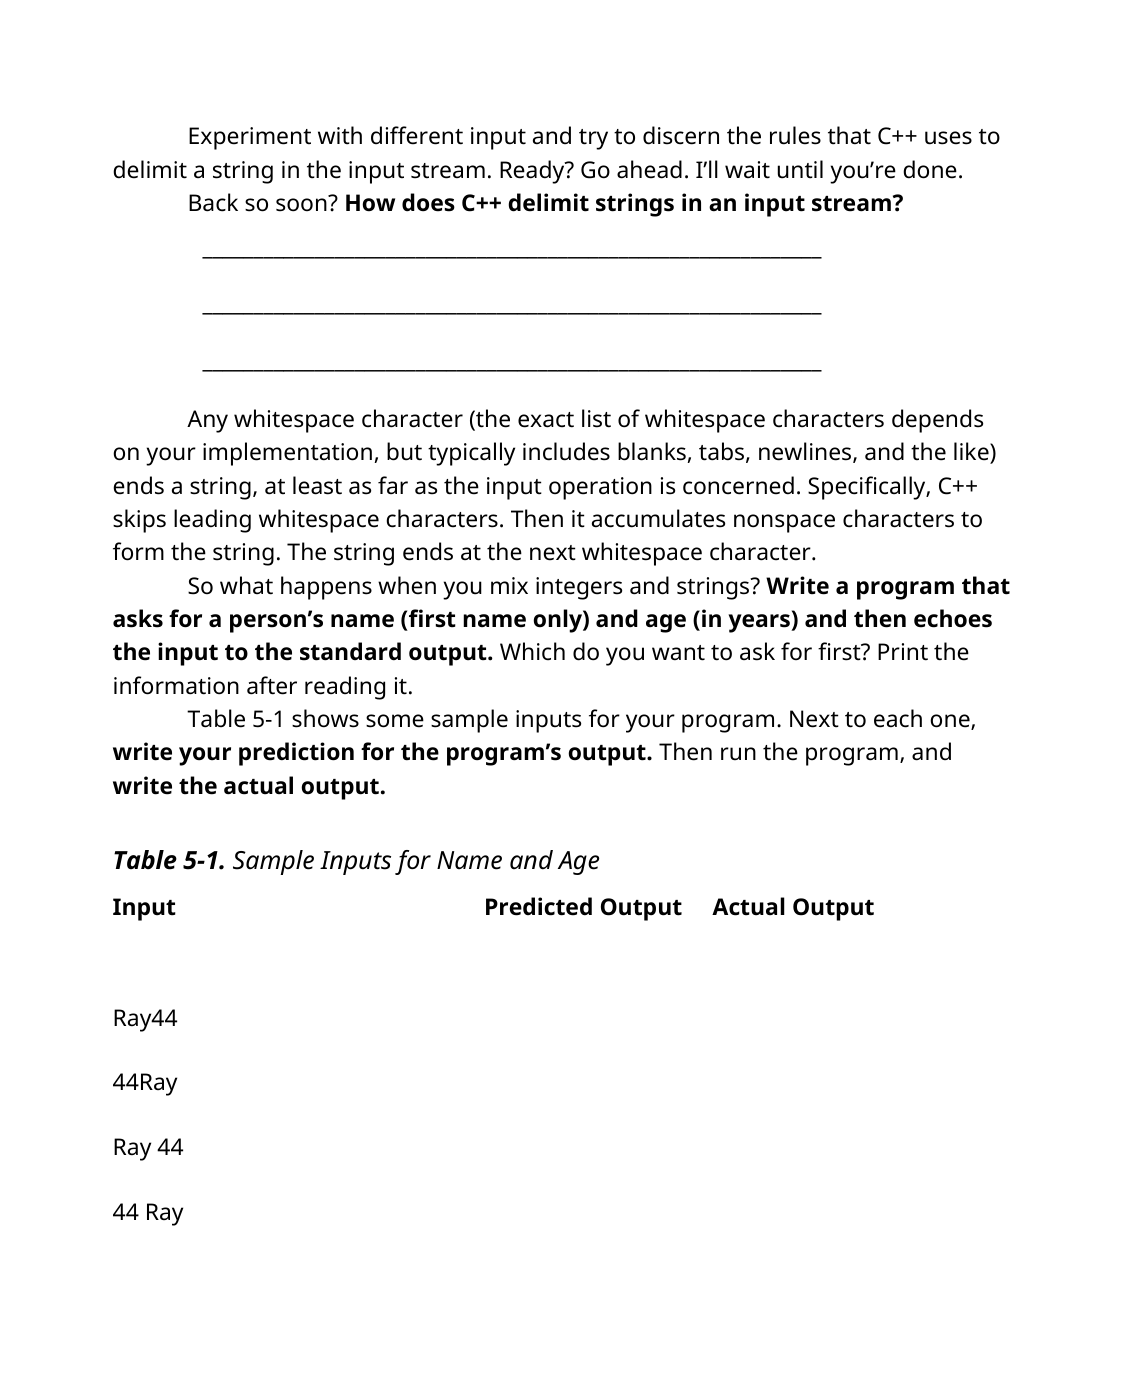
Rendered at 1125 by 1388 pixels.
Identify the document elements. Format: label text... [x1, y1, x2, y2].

table_cell [413, 1114, 712, 1179]
table_cell 44 Ray [113, 1179, 412, 1243]
table_cell [413, 985, 712, 1049]
table_header Input [113, 889, 412, 985]
table_cell [713, 1179, 1012, 1243]
table_cell [713, 1114, 1012, 1179]
text Table 5-1 shows some sample inputs for your program. Next to each one, write your prediction for the program’s output. Then run the program, and write the actual output. [112, 701, 1012, 801]
table_header Predicted Output [413, 889, 712, 985]
table_cell Ray44 [113, 985, 412, 1049]
table_header Actual Output [713, 889, 1012, 985]
table_cell [413, 1179, 712, 1243]
text So what happens when you mix integers and strings? Write a program that asks for a person’s name (first name only) and age (in years) and then echoes the input to the standard output. Which do you want to ask for first? Print the information after reading it. [112, 568, 1012, 701]
text Table 5-1. Sample Inputs for Name and Age [112, 843, 1012, 877]
text Back so soon? How does C++ delimit strings in an input stream? [112, 185, 1012, 218]
table_cell Ray 44 [113, 1114, 412, 1179]
text Any whitespace character (the exact list of whitespace characters depends on your implementation, but typically includes blanks, tabs, newlines, and the like) ends a string, at least as far as the input operation is concerned. Specifically, C++ skips leading whitespace characters. Then it accumulates nonspace characters to form the string. The string ends at the next whitespace character. [112, 401, 1012, 568]
list _____________________________________________________________ [202, 344, 1012, 375]
list _____________________________________________________________ [202, 287, 1012, 319]
table_cell 44Ray [113, 1050, 412, 1114]
text Experiment with different input and try to discern the rules that C++ uses to delimit a string in the input stream. Ready? Go ahead. I’ll wait until you’re done. [112, 118, 1012, 185]
table_cell [713, 1050, 1012, 1114]
table_cell [413, 1050, 712, 1114]
table_cell [713, 985, 1012, 1049]
list _____________________________________________________________ [202, 231, 1012, 262]
